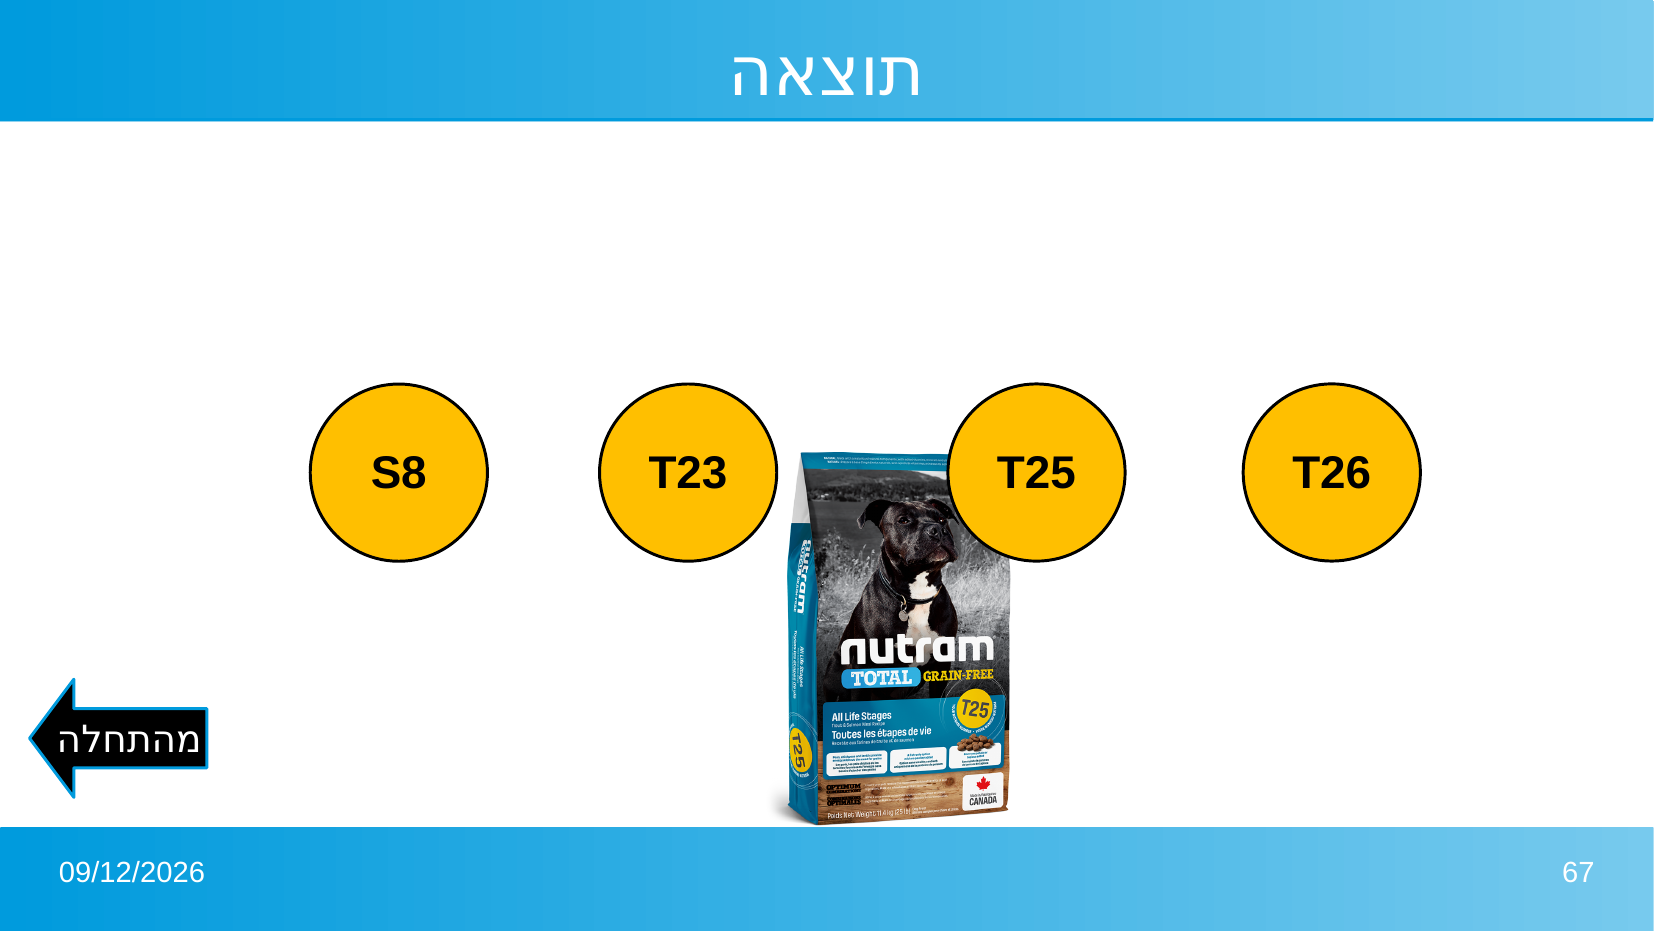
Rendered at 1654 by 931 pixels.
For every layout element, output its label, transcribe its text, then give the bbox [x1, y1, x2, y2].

picture [761, 450, 1036, 827]
text_box S8 [310, 384, 488, 562]
text_box T26 [1243, 383, 1421, 562]
text_box מהתחלה [29, 679, 207, 798]
title תוצאה [59, 21, 1595, 116]
text_box T25 [947, 383, 1126, 562]
text_box T23 [599, 383, 777, 562]
picture [828, 458, 843, 462]
